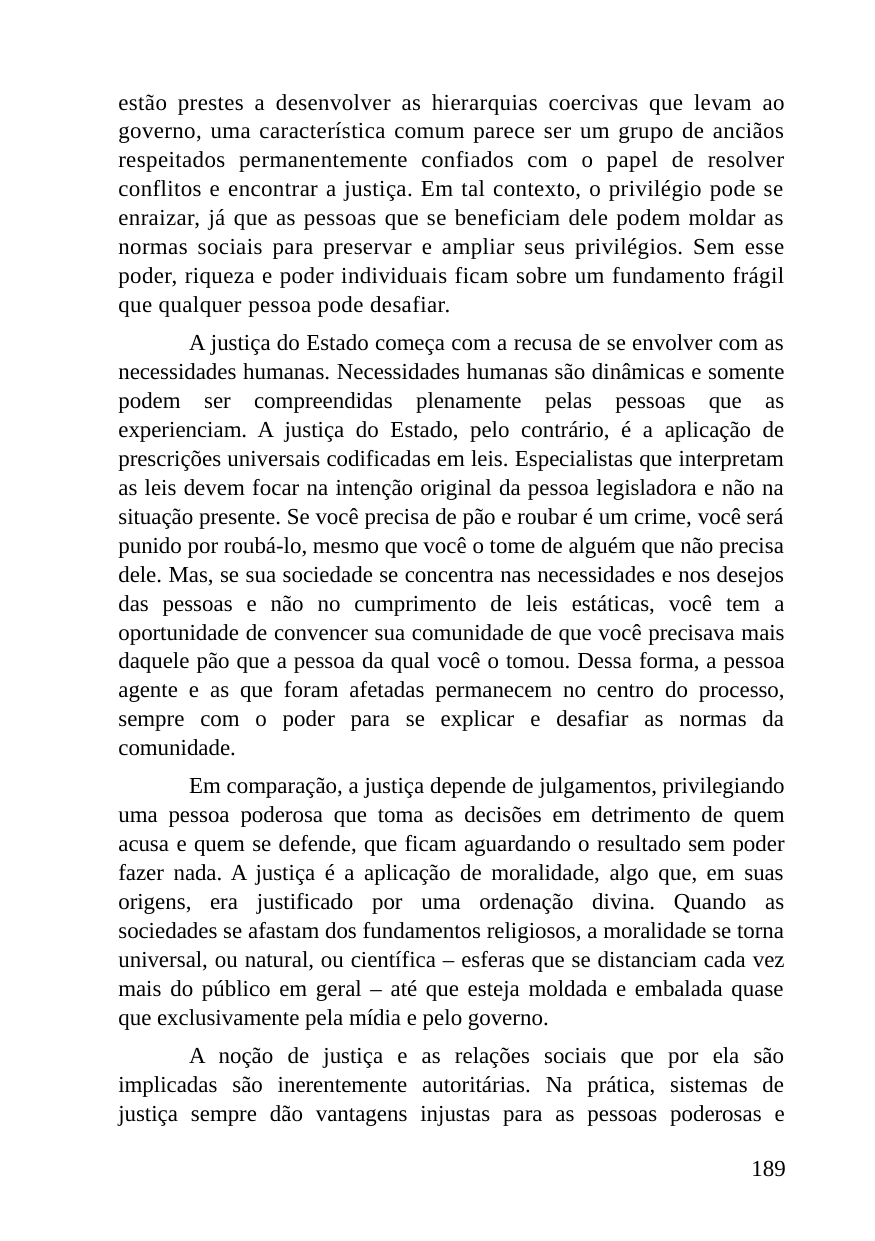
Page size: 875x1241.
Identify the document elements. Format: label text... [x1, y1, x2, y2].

text estão prestes a desenvolver as hierarquias coercivas que levam ao governo, uma característica comum parece ser um grupo de anciãos respeitados permanentemente confiados com o papel de resolver conflitos e encontrar a justiça. Em tal contexto, o privilégio pode se enraizar, já que as pessoas que se beneficiam dele podem moldar as normas sociais para preservar e ampliar seus privilégios. Sem esse poder, riqueza e poder individuais ficam sobre um fundamento frágil que qualquer pessoa pode desafiar. [118, 88, 786, 318]
text A justiça do Estado começa com a recusa de se envolver com as necessidades humanas. Necessidades humanas são dinâmicas e somente podem ser compreendidas plenamente pelas pessoas que as experienciam. A justiça do Estado, pelo contrário, é a aplicação de prescrições universais codificadas em leis. Especialistas que interpretam as leis devem focar na intenção original da pessoa legisladora e não na situação presente. Se você precisa de pão e roubar é um crime, você será punido por roubá-lo, mesmo que você o tome de alguém que não precisa dele. Mas, se sua sociedade se concentra nas necessidades e nos desejos das pessoas e não no cumprimento de leis estáticas, você tem a oportunidade de convencer sua comunidade de que você precisava mais daquele pão que a pessoa da qual você o tomou. Dessa forma, a pessoa agente e as que foram afetadas permanecem no centro do processo, sempre com o poder para se explicar e desafiar as normas da comunidade. [118, 329, 786, 761]
text A noção de justiça e as relações sociais que por ela são implicadas são inerentemente autoritárias. Na prática, sistemas de justiça sempre dão vantagens injustas para as pessoas poderosas e [118, 1042, 786, 1126]
text Em comparação, a justiça depende de julgamentos, privilegiando uma pessoa poderosa que toma as decisões em detrimento de quem acusa e quem se defende, que ficam aguardando o resultado sem poder fazer nada. A justiça é a aplicação de moralidade, algo que, em suas origens, era justificado por uma ordenação divina. Quando as sociedades se afastam dos fundamentos religiosos, a moralidade se torna universal, ou natural, ou científica – esferas que se distanciam cada vez mais do público em geral – até que esteja moldada e embalada quase que exclusivamente pela mídia e pelo governo. [118, 772, 786, 1030]
